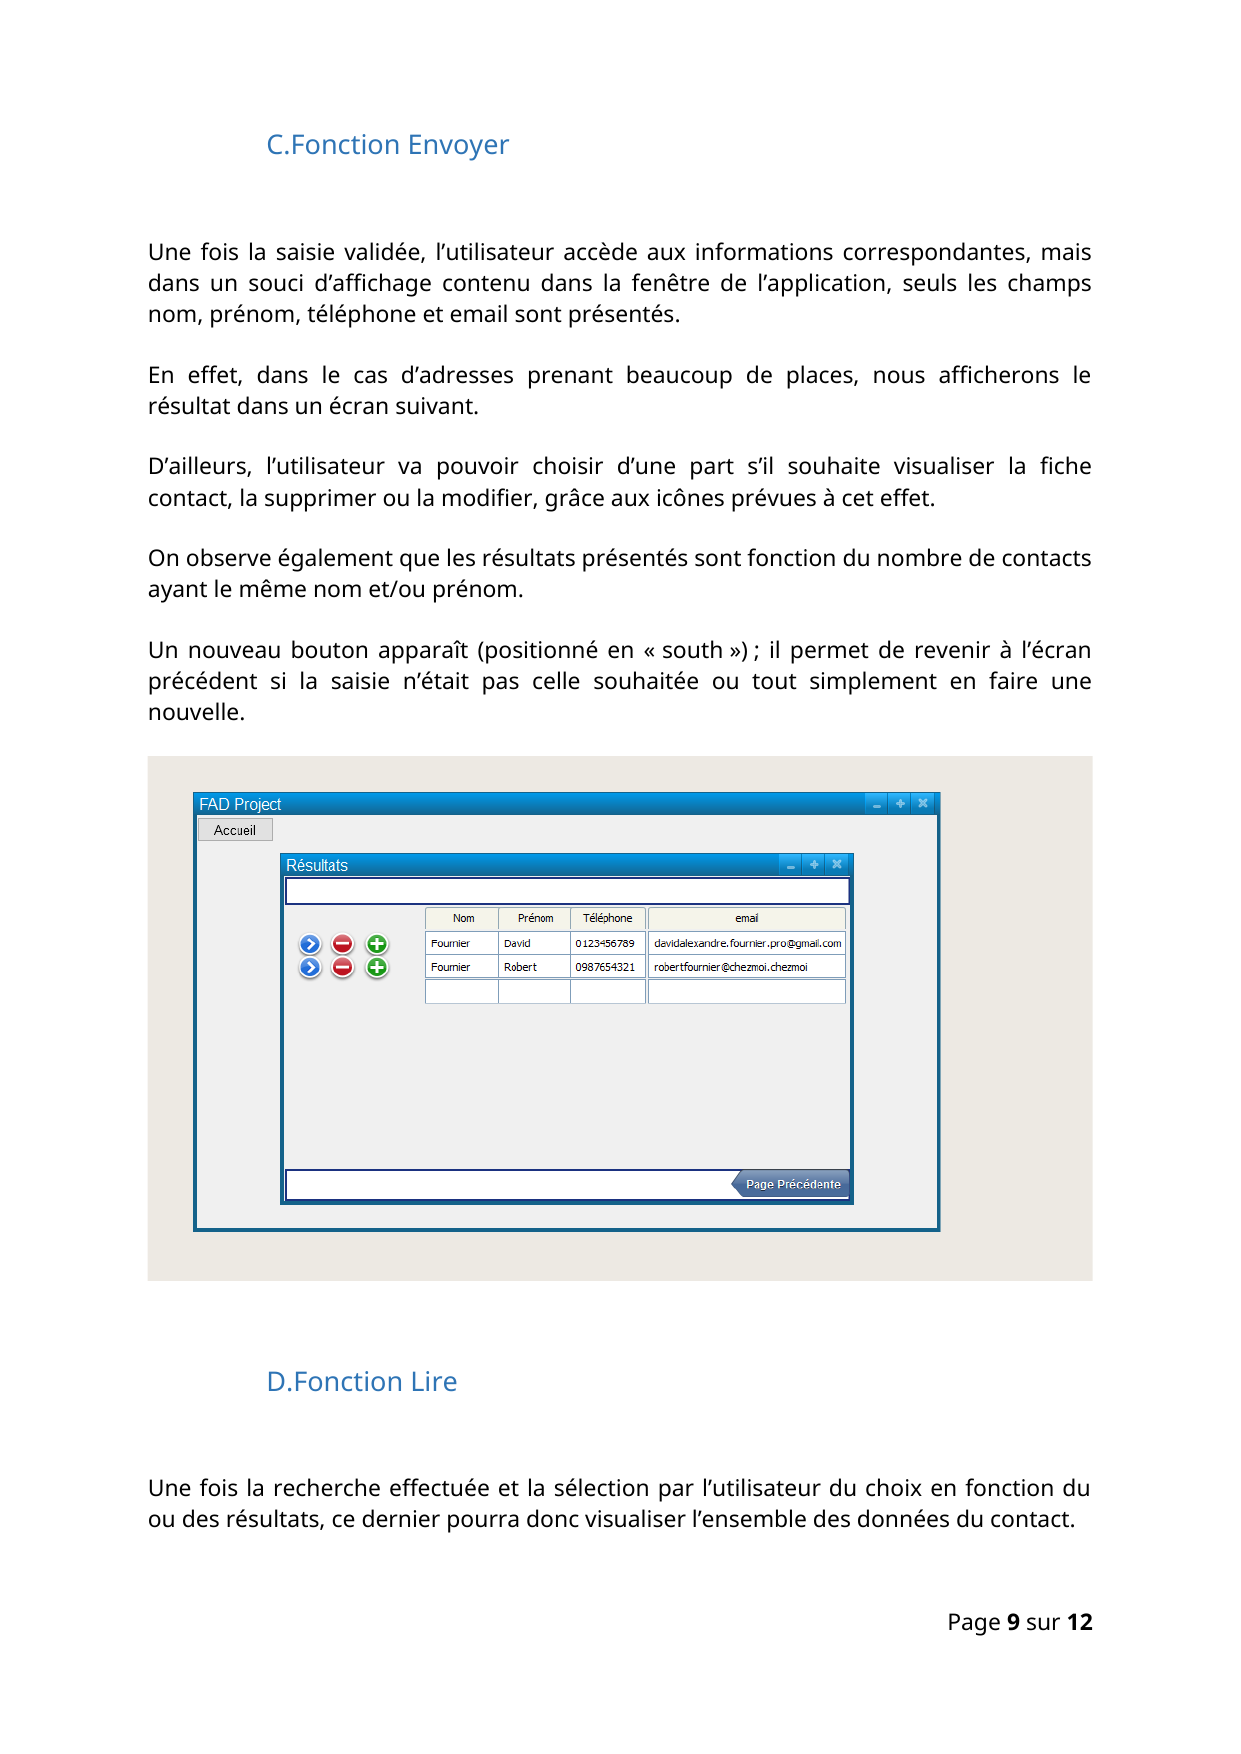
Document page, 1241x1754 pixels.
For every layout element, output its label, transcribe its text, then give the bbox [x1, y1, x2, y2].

text En effet, dans le cas d’adresses prenant beaucoup de places, nous afficherons le résultat dans un écran suivant. [148, 358, 1093, 421]
text Un nouveau bouton apparaît (positionné en « south ») ; il permet de revenir à l’écran précédent si la saisie n’était pas celle souhaitée ou tout simplement en faire une nouvelle. [148, 633, 1093, 727]
text Une fois la saisie validée, l’utilisateur accède aux informations correspondantes, mais dans un souci d’affichage contenu dans la fenêtre de l’application, seuls les champs nom, prénom, téléphone et email sont présentés. [148, 236, 1093, 329]
subtitle Fonction Lire [207, 1362, 1093, 1399]
subtitle Fonction Envoyer [207, 126, 1093, 163]
picture [147, 756, 1093, 1281]
text D’ailleurs, l’utilisateur va pouvoir choisir d’une part s’il souhaite visualiser la fiche contact, la supprimer ou la modifier, grâce aux icônes prévues à cet effet. [148, 450, 1093, 513]
text Une fois la recherche effectuée et la sélection par l’utilisateur du choix en fonction du ou des résultats, ce dernier pourra donc visualiser l’ensemble des données du contact. [148, 1472, 1093, 1534]
text On observe également que les résultats présentés sont fonction du nombre de contacts ayant le même nom et/ou prénom. [148, 542, 1093, 604]
